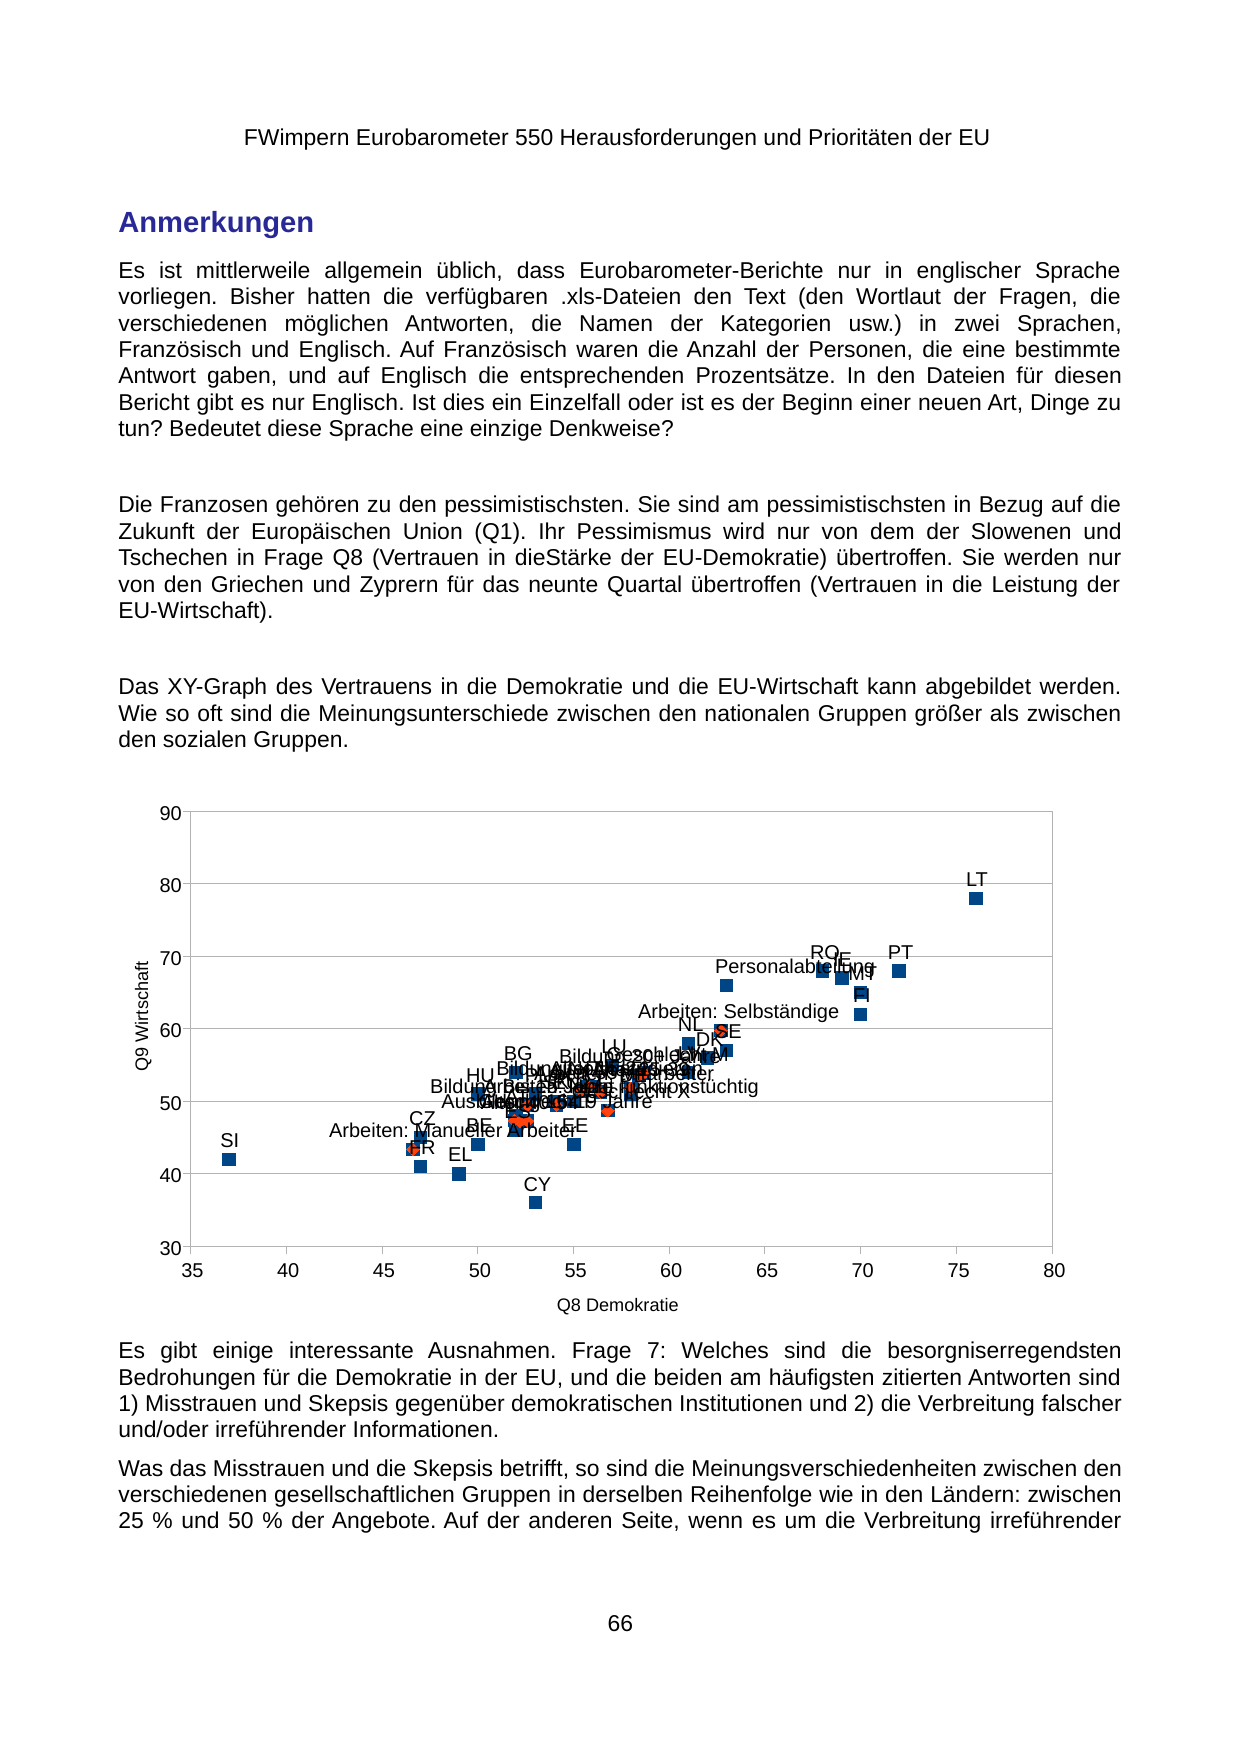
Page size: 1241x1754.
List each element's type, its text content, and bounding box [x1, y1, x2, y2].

text Was das Misstrauen und die Skepsis betrifft, so sind die Meinungsverschiedenheiten zwischen den verschiedenen gesellschaftlichen Gruppen in derselben Reihenfolge wie in den Ländern: zwischen 25 % und 50 % der Angebote. Auf der anderen Seite, wenn es um die Verbreitung irreführender [118, 1455, 1122, 1534]
subtitle Anmerkungen [118, 205, 1122, 238]
text Es gibt einige interessante Ausnahmen. Frage 7: Welches sind die besorgniserregendsten Bedrohungen für die Demokratie in der EU, und die beiden am häufigsten zitierten Antworten sind 1) Misstrauen und Skepsis gegenüber demokratischen Institutionen und 2) die Verbreitung falscher und/oder irreführender Informationen. [118, 802, 1122, 1443]
text Die Franzosen gehören zu den pessimistischsten. Sie sind am pessimistischsten in Bezug auf die Zukunft der Europäischen Union (Q1). Ihr Pessimismus wird nur von dem der Slowenen und Tschechen in Frage Q8 (Vertrauen in dieStärke der EU-Demokratie) übertroffen. Sie werden nur von den Griechen und Zyprern für das neunte Quartal übertroffen (Vertrauen in die Leistung der EU-Wirtschaft). [118, 491, 1122, 623]
text Es ist mittlerweile allgemein üblich, dass Eurobarometer-Berichte nur in englischer Sprache vorliegen. Bisher hatten die verfügbaren .xls-Dateien den Text (den Wortlaut der Fragen, die verschiedenen möglichen Antworten, die Namen der Kategorien usw.) in zwei Sprachen, Französisch und Englisch. Auf Französisch waren die Anzahl der Personen, die eine bestimmte Antwort gaben, und auf Englisch die entsprechenden Prozentsätze. In den Dateien für diesen Bericht gibt es nur Englisch. Ist dies ein Einzelfall oder ist es der Beginn einer neuen Art, Dinge zu tun? Bedeutet diese Sprache eine einzige Denkweise? [118, 257, 1122, 441]
text Das XY-Graph des Vertrauens in die Demokratie und die EU-Wirtschaft kann abgebildet werden. Wie so oft sind die Meinungsunterschiede zwischen den nationalen Gruppen größer als zwischen den sozialen Gruppen. [118, 673, 1122, 752]
